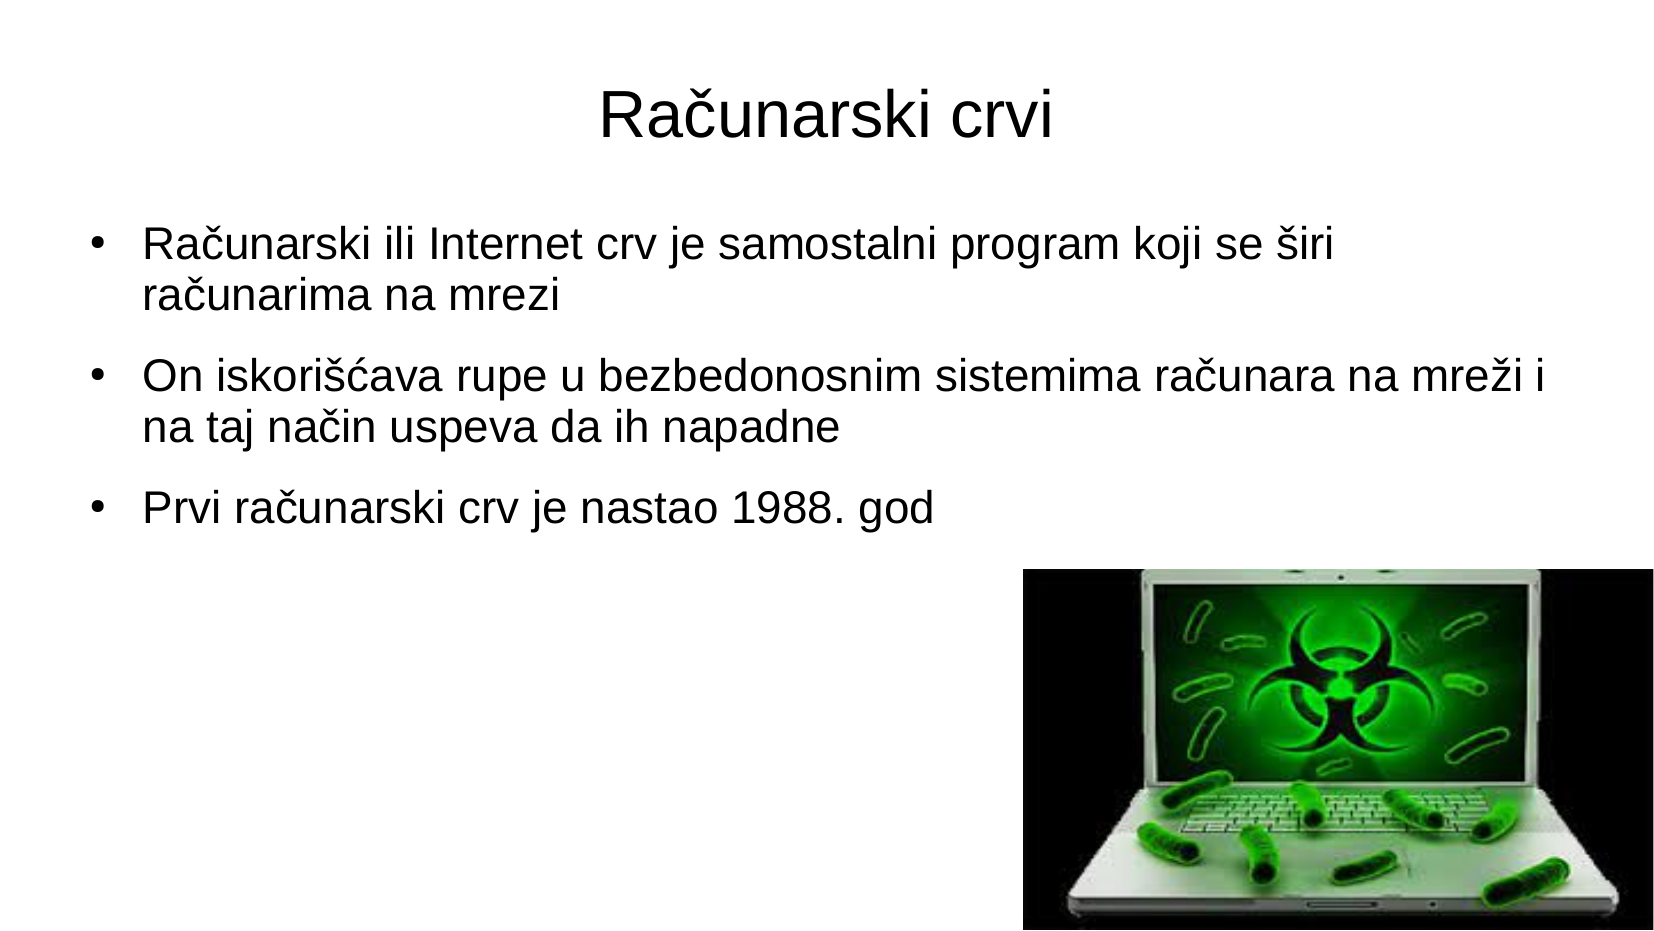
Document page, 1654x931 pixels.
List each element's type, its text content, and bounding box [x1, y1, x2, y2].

title Računarski crvi [82, 2, 1571, 227]
list Računarski ili Internet crv je samostalni program koji se širi računarima na mrezi On iskorišćava rupe u bezbedonosnim sistemima računara na mreži i na taj način uspeva da ih napadne Prvi računarski crv je nastao 1988. god [71, 217, 1561, 758]
picture [1023, 569, 1654, 931]
